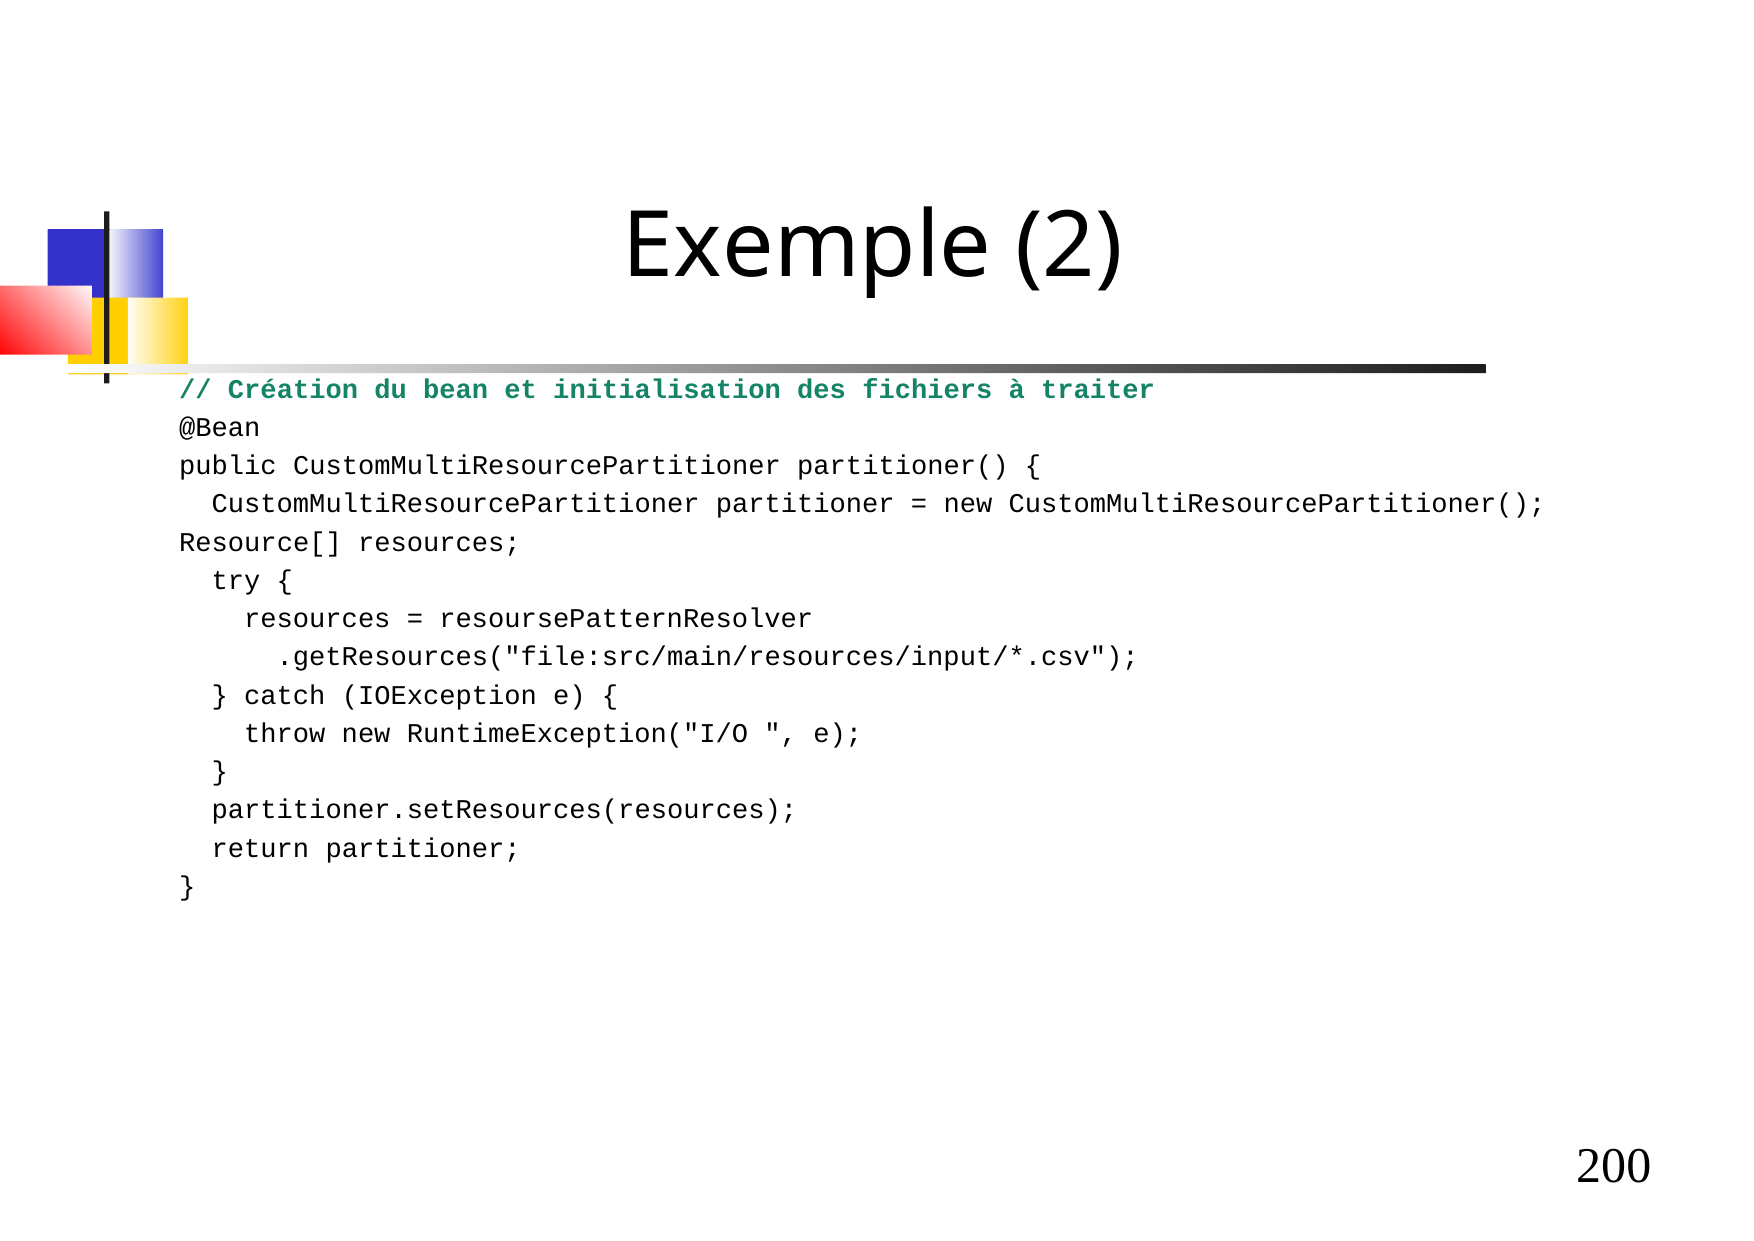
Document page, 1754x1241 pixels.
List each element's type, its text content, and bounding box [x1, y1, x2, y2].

list // Création du bean et initialisation des fichiers à traiter @Bean public CustomMultiResourcePartitioner partitioner() { CustomMultiResourcePartitioner partitioner = new CustomMultiResourcePartitioner(); Resource[] resources; try { resources = resoursePatternResolver .getResources("file:src/main/resources/input/*.csv"); } catch (IOException e) { throw new RuntimeException("I/O ", e); } partitioner.setResources(resources); return partitioner; } [179, 371, 1567, 1091]
title Exemple (2) [179, 139, 1567, 351]
